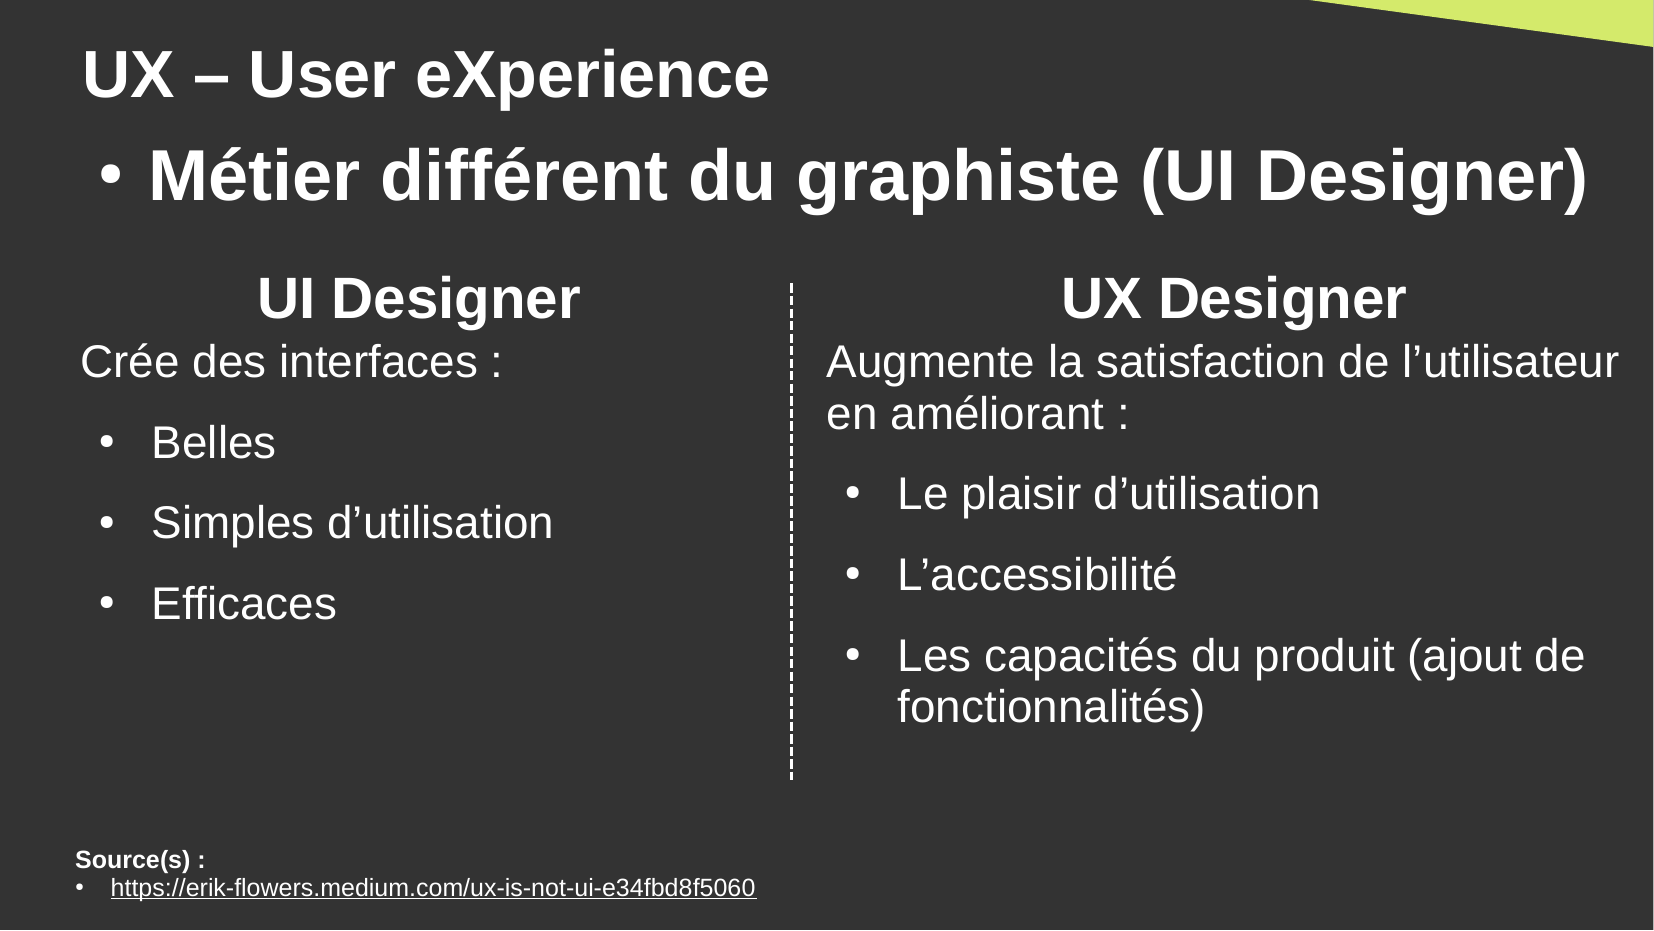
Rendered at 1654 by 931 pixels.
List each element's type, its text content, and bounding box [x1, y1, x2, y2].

list Crée des interfaces : Belles Simples d’utilisation Efficaces [80, 336, 768, 733]
text_box [1309, 0, 1654, 48]
title UX – User eXperience [82, 37, 1571, 114]
title UX Designer [885, 265, 1583, 336]
list Augmente la satisfaction de l’utilisateur en améliorant : Le plaisir d’utilisation L’accessibilité Les capacités du produit (ajout de fonctionnalités) [826, 336, 1654, 733]
title UI Designer [70, 265, 768, 343]
text_box Source(s) : https://erik-flowers.medium.com/ux-is-not-ui-e34fbd8f5060 [60, 838, 1546, 923]
list Métier différent du graphiste (UI Designer) [80, 135, 1620, 225]
